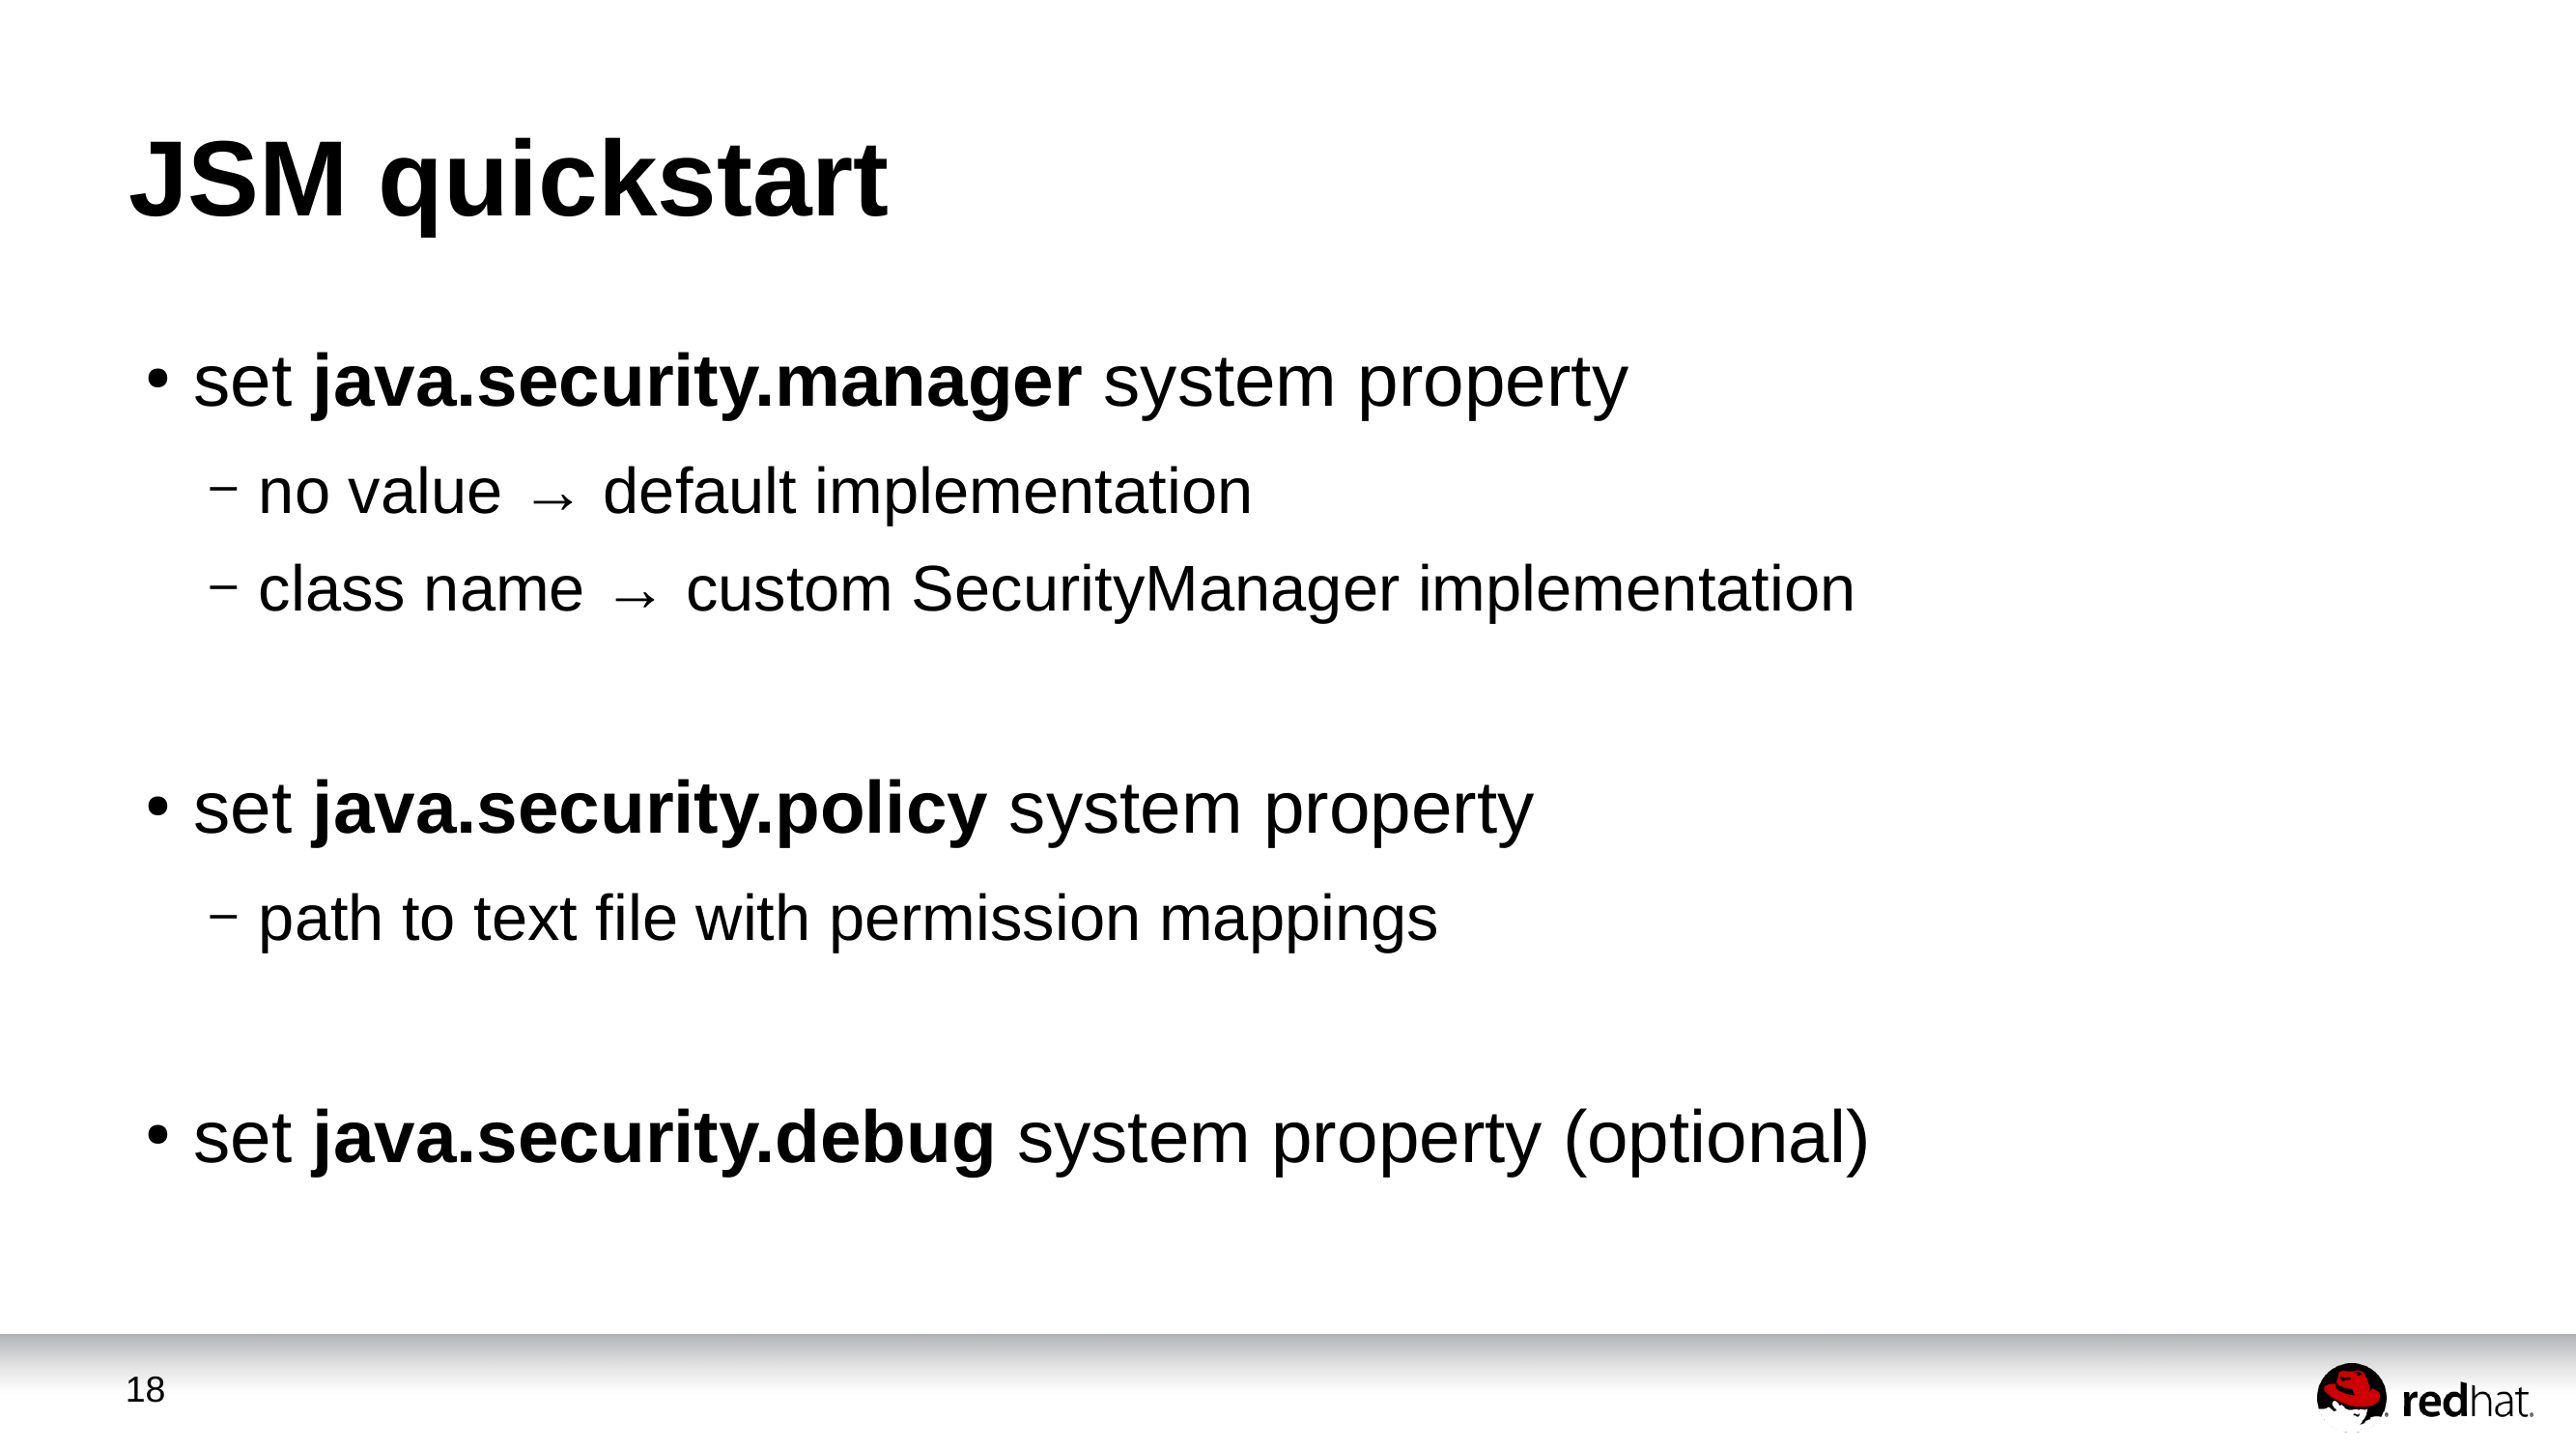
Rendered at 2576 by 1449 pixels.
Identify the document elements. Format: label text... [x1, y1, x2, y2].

picture [0, 1334, 2576, 1445]
title JSM quickstart [128, 57, 2448, 300]
list set java.security.manager system property no value → default implementation class name → custom SecurityManager implementation set java.security.policy system property path to text file with permission mappings set java.security.debug system property (optional) [128, 338, 2448, 1179]
